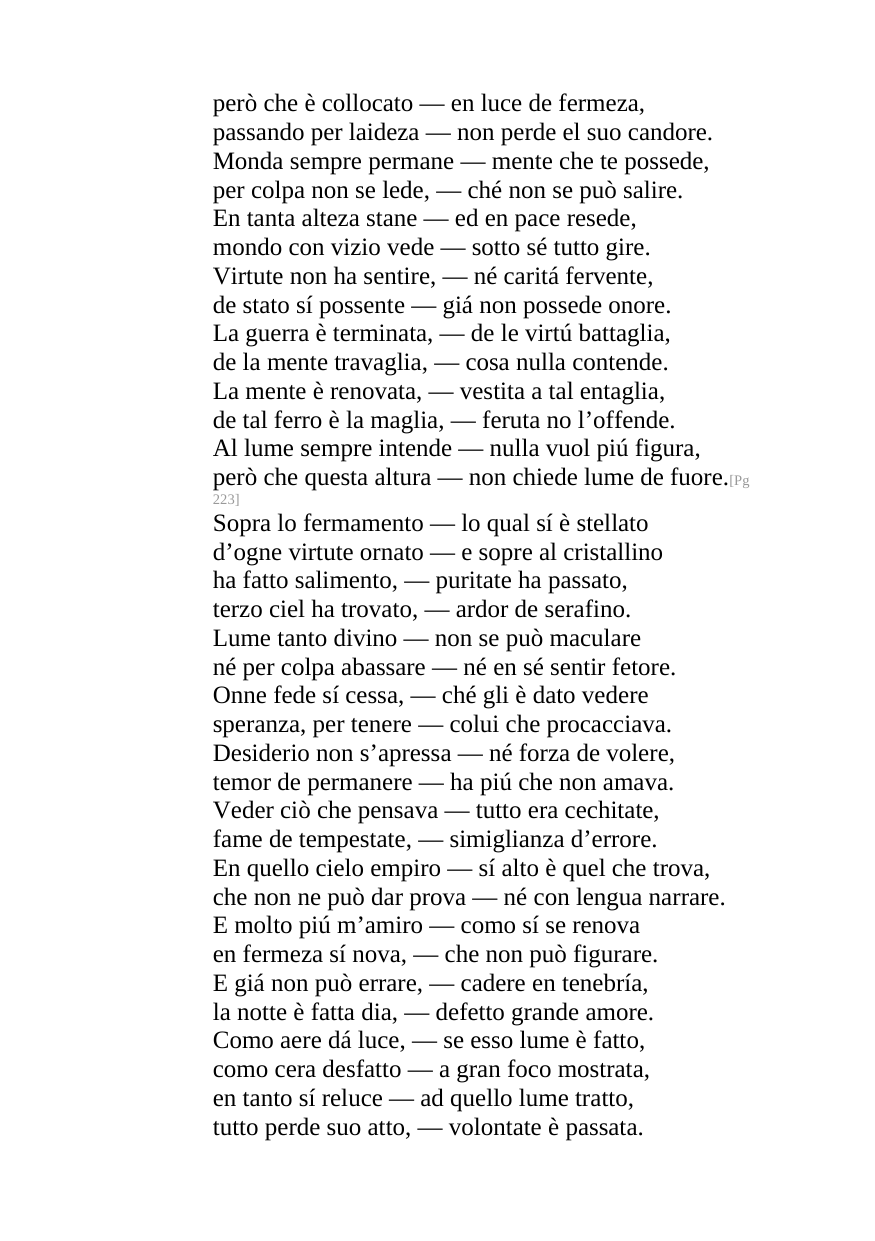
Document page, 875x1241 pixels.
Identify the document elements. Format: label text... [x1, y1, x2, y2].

text Sopra lo fermamento — lo qual sí è stellato d’ogne virtute ornato — e sopre al cristallino ha fatto salimento, — puritate ha passato, terzo ciel ha trovato, — ardor de serafino. Lume tanto divino — non se può maculare né per colpa abassare — né en sé sentir fetore. [213, 508, 779, 680]
text Como aere dá luce, — se esso lume è fatto, como cera desfatto — a gran foco mostrata, en tanto sí reluce — ad quello lume tratto, tutto perde suo atto, — volontate è passata. [213, 1025, 779, 1140]
text Monda sempre permane — mente che te possede, per colpa non se lede, — ché non se può salire. En tanta alteza stane — ed en pace resede, mondo con vizio vede — sotto sé tutto gire. Virtute non ha sentire, — né caritá fervente, de stato sí possente — giá non possede onore. [213, 146, 779, 318]
text però che è collocato — en luce de fermeza, passando per laideza — non perde el suo candore. [213, 88, 779, 146]
text La guerra è terminata, — de le virtú battaglia, de la mente travaglia, — cosa nulla contende. La mente è renovata, — vestita a tal entaglia, de tal ferro è la maglia, — feruta no l’offende. Al lume sempre intende — nulla vuol piú figura, però che questa altura — non chiede lume de fuore.[Pg 223] [213, 318, 779, 508]
text Onne fede sí cessa, — ché gli è dato vedere speranza, per tenere — colui che procacciava. Desiderio non s’apressa — né forza de volere, temor de permanere — ha piú che non amava. Veder ciò che pensava — tutto era cechitate, fame de tempestate, — simiglianza d’errore. [213, 680, 779, 853]
text En quello cielo empiro — sí alto è quel che trova, che non ne può dar prova — né con lengua narrare. E molto piú m’amiro — como sí se renova en fermeza sí nova, — che non può figurare. E giá non può errare, — cadere en tenebría, la notte è fatta dia, — defetto grande amore. [213, 853, 779, 1025]
